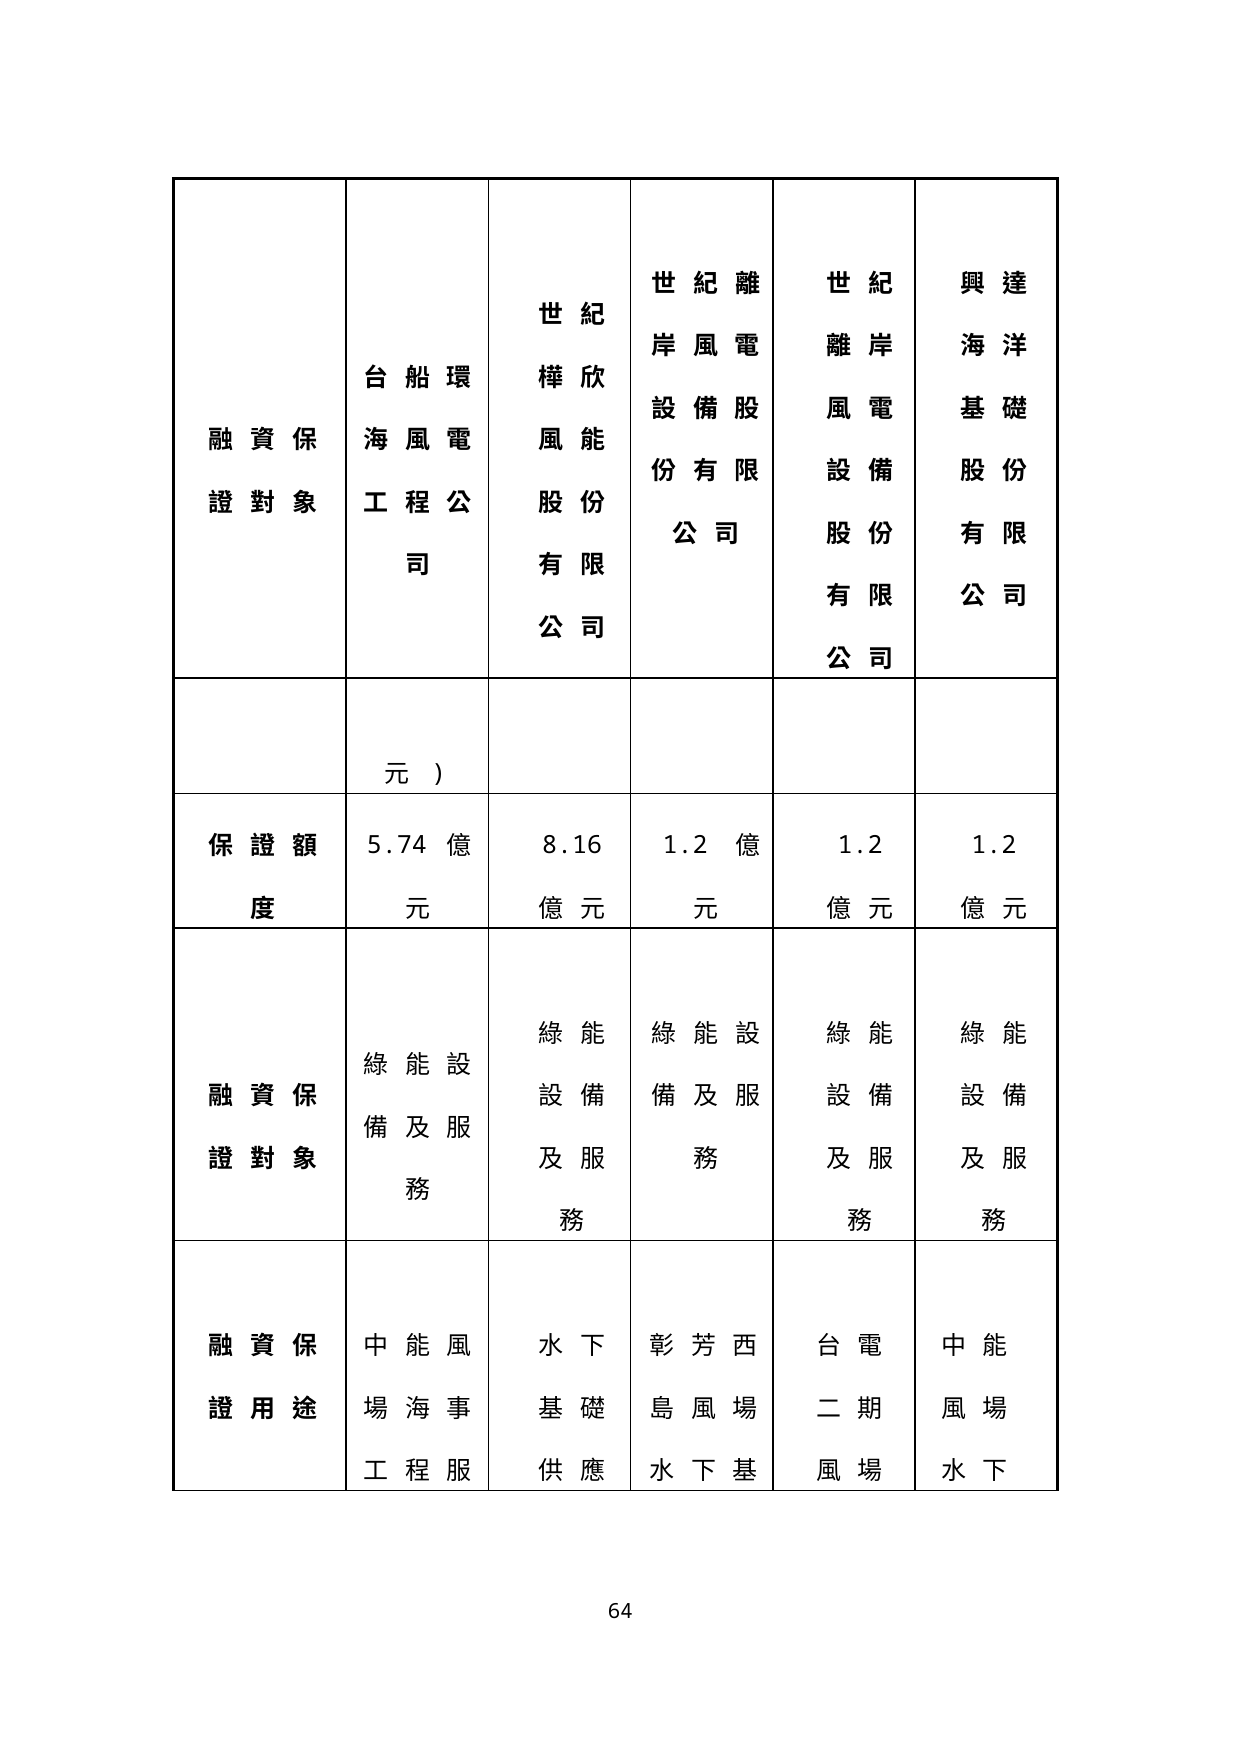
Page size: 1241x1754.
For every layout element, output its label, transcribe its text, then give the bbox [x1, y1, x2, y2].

table_header 台船環海風電工程公司 [347, 180, 488, 677]
table_cell 台電二期風場 [774, 1241, 914, 1490]
table_cell 5.74億元 [347, 794, 488, 927]
table_cell 綠能設備及服務 [489, 929, 630, 1240]
table_cell 綠能設備及服務 [347, 929, 488, 1240]
table_cell 元) [347, 679, 488, 793]
table_cell 8.16億元 [489, 794, 630, 927]
table_header 世紀樺欣風能股份有限公司 [489, 180, 630, 677]
table_cell [489, 679, 630, 793]
table_header 融資保證對象 [175, 180, 345, 677]
table_cell 保證額度 [175, 794, 345, 927]
table_cell 1.2億元 [631, 794, 772, 927]
table_cell [774, 679, 914, 793]
table_cell 綠能設備及服務 [916, 929, 1056, 1240]
table_cell 綠能設備及服務 [774, 929, 914, 1240]
table_header 興達海洋基礎股份有限公司 [916, 180, 1056, 677]
table_cell 中能風場海事工程服 [347, 1241, 488, 1490]
table_cell 1.2億元 [916, 794, 1056, 927]
table_cell [916, 679, 1056, 793]
table_cell 水下基礎供應 [489, 1241, 630, 1490]
table_cell 中能風場水下 [916, 1241, 1056, 1490]
table_cell [175, 679, 345, 793]
table_cell [631, 679, 772, 793]
table_cell 綠能設備及服務 [631, 929, 772, 1240]
table_cell 彰芳西島風場水下基 [631, 1241, 772, 1490]
table_cell 融資保證對象 [175, 929, 345, 1240]
table_cell 1.2億元 [774, 794, 914, 927]
table_header 世紀離岸風電設備股份有限公司 [774, 180, 914, 677]
table_header 世紀離岸風電設備股份有限公司 [631, 180, 772, 677]
table_cell 融資保證用途 [175, 1241, 345, 1490]
